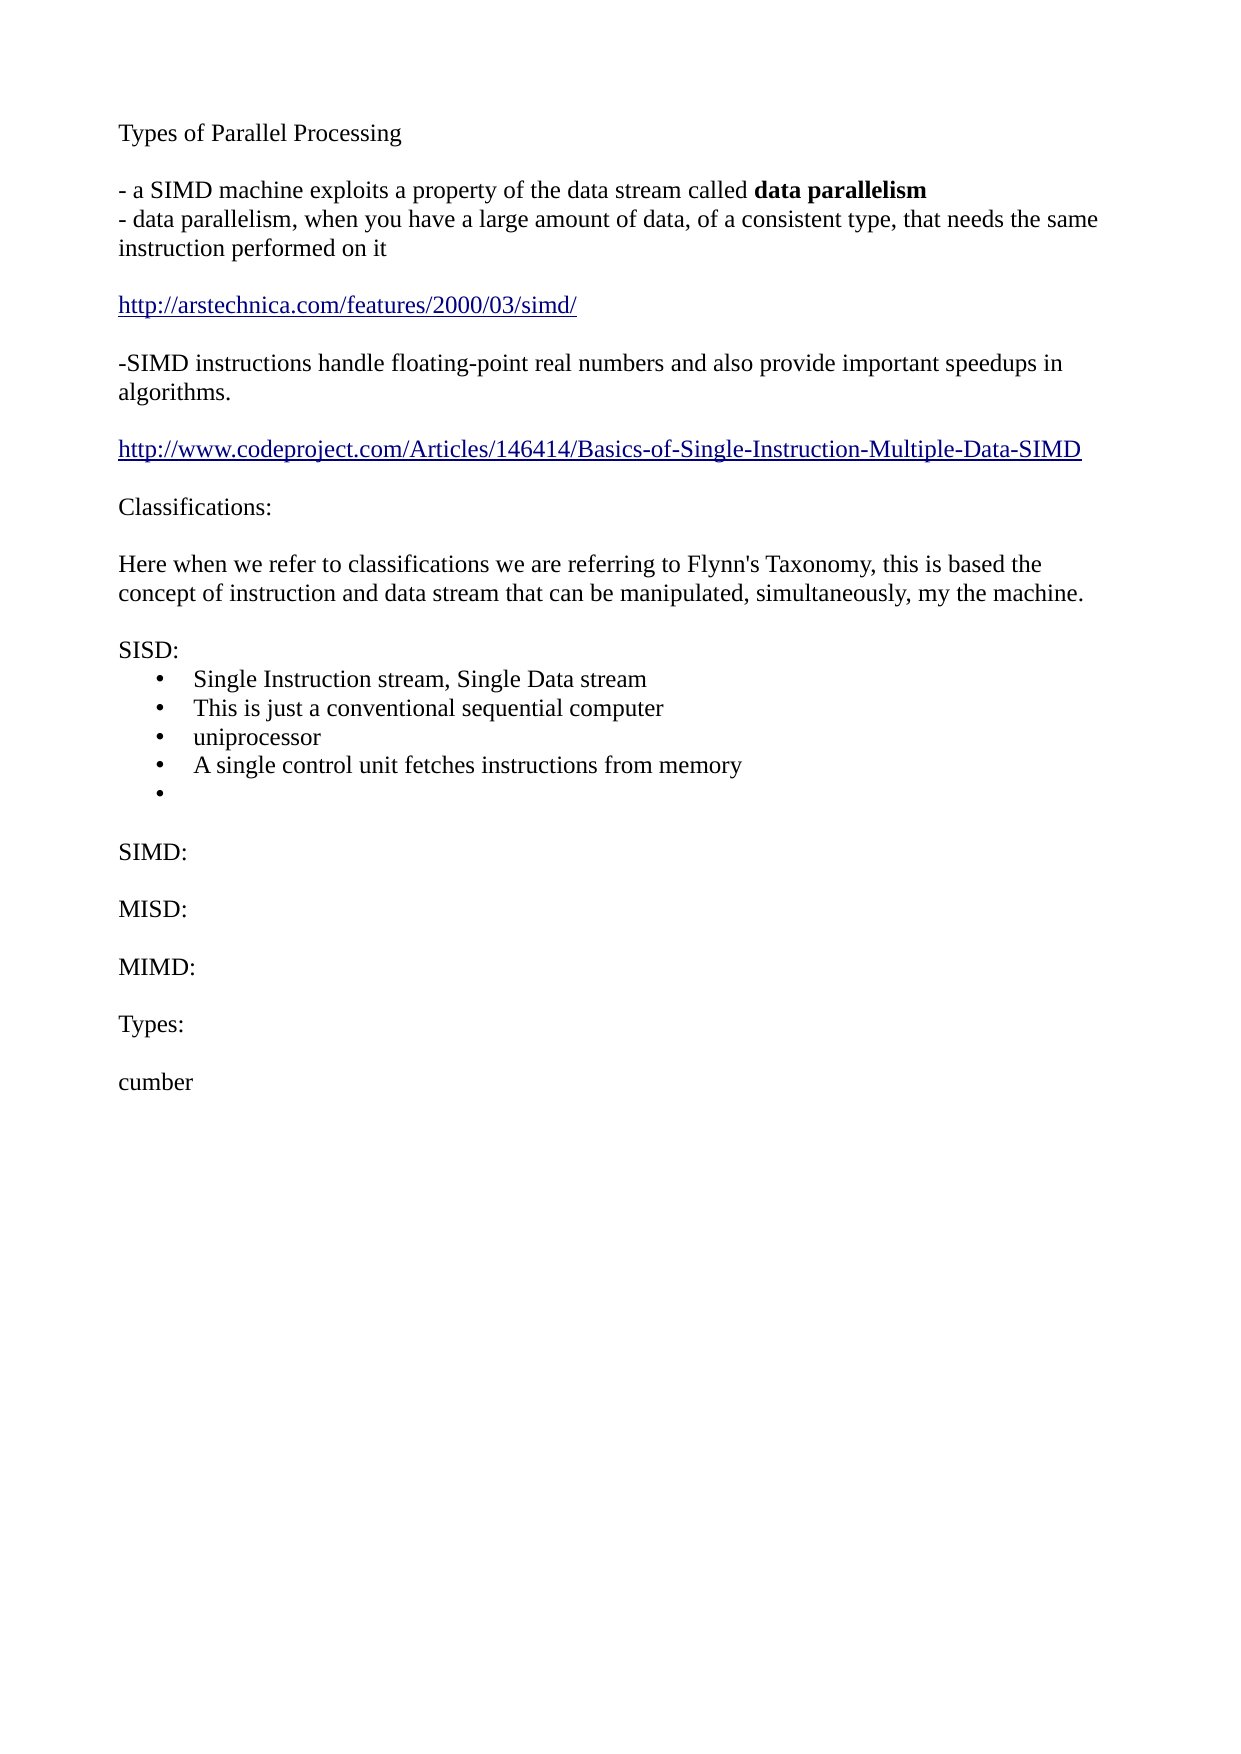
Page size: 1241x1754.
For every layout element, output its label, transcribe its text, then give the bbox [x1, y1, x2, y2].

text Types of Parallel Processing [118, 118, 1122, 147]
text - a SIMD machine exploits a property of the data stream called data parallelism [118, 176, 1122, 204]
text Types: [118, 1009, 1122, 1038]
list A single control unit fetches instructions from memory [156, 751, 1122, 779]
text -SIMD instructions handle floating-point real numbers and also provide important speedups in algorithms. [118, 348, 1122, 406]
text SISD: [118, 636, 1122, 664]
text MISD: [118, 894, 1122, 952]
list Single Instruction stream, Single Data stream [156, 664, 1122, 693]
list This is just a conventional sequential computer [156, 693, 1122, 722]
text - data parallelism, when you have a large amount of data, of a consistent type, that needs the same instruction performed on it [118, 204, 1122, 262]
text Classifications: [118, 492, 1122, 549]
text MIMD: [118, 952, 1122, 981]
text cumber [118, 1067, 1122, 1096]
text Here when we refer to classifications we are referring to Flynn's Taxonomy, this is based the concept of instruction and data stream that can be manipulated, simultaneously, my the machine. [118, 549, 1122, 607]
list uniprocessor [156, 722, 1122, 751]
text http://arstechnica.com/features/2000/03/simd/ [118, 291, 1122, 319]
text http://www.codeproject.com/Articles/146414/Basics-of-Single-Instruction-Multiple-Data-SIMD [118, 434, 1122, 463]
text SIMD: [118, 837, 1122, 866]
